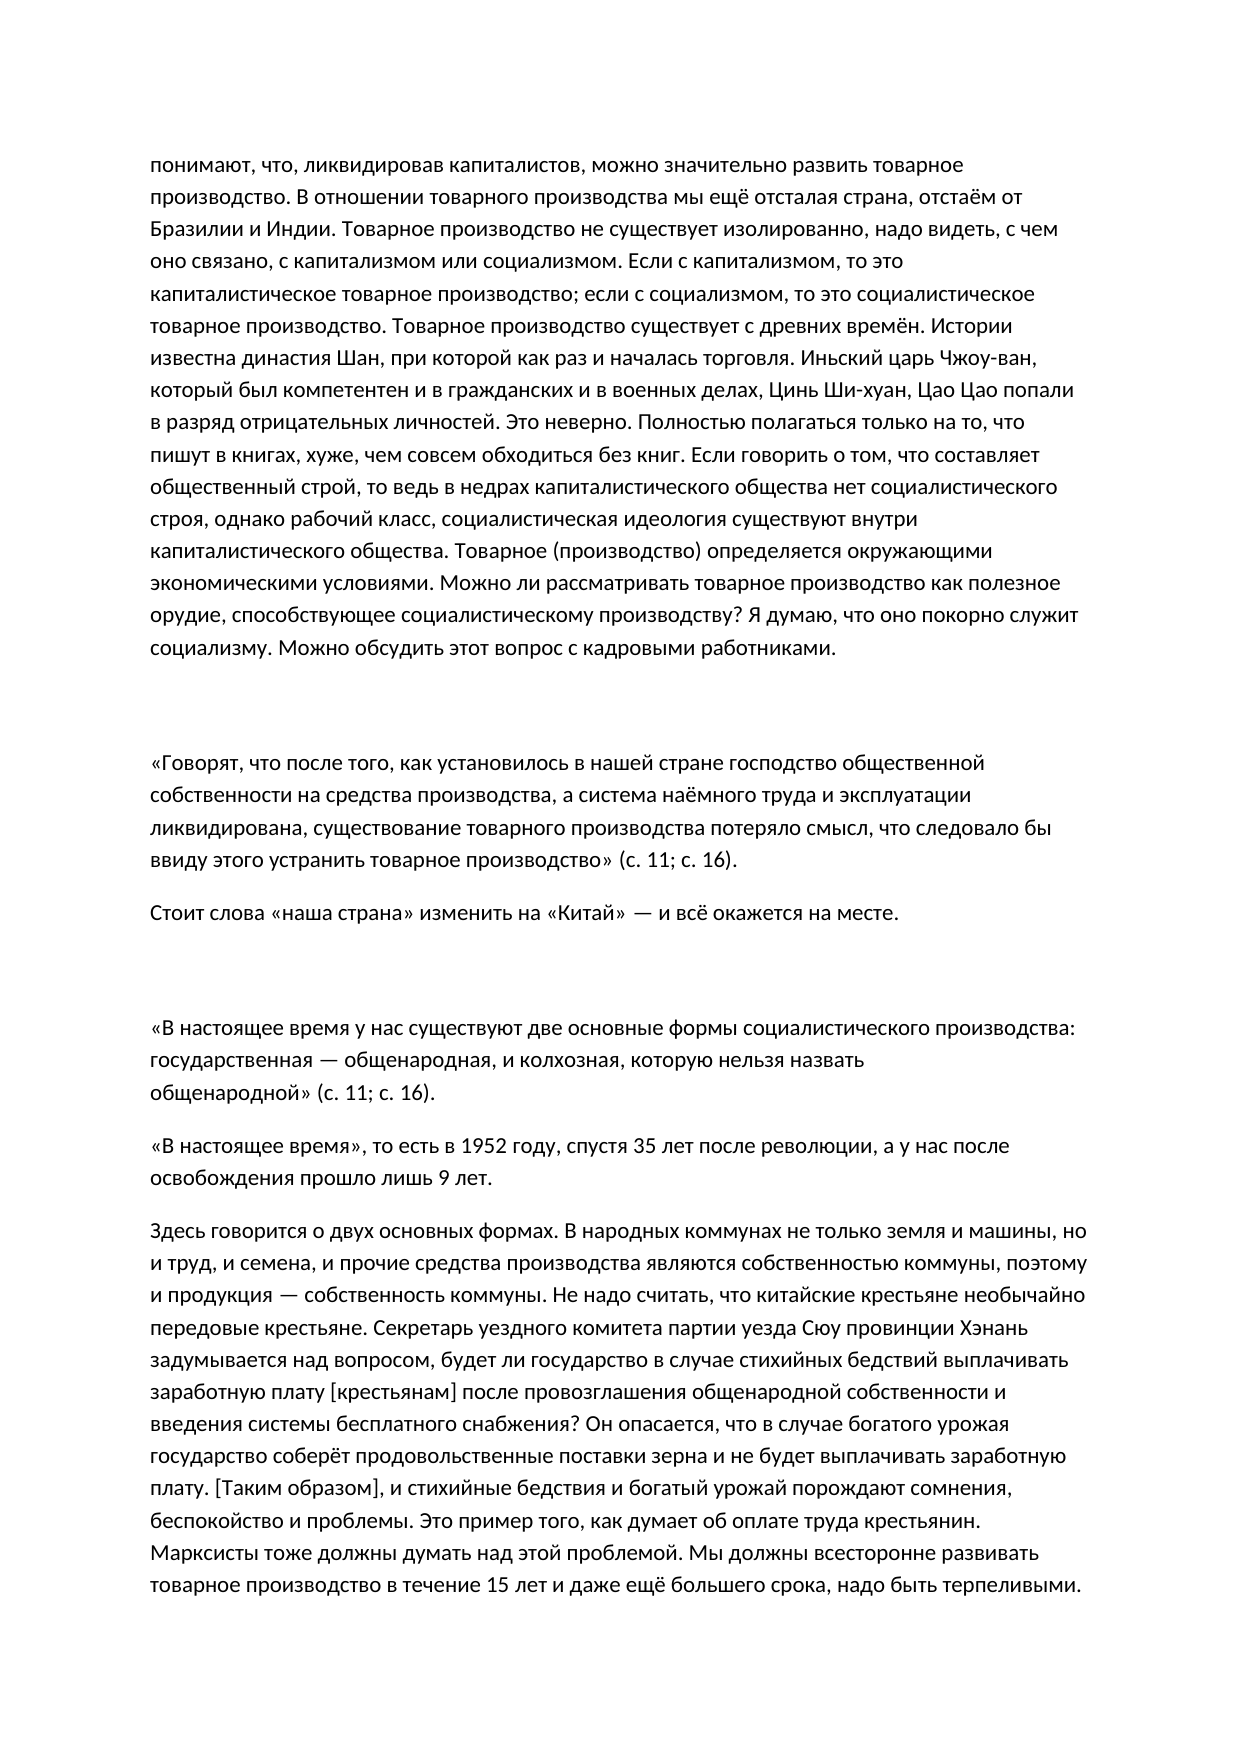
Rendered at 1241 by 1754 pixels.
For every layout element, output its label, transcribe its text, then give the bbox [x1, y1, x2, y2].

text понимают, что, ликвидировав капиталистов, можно значительно развить товарное производство. В отношении товарного производства мы ещё отсталая страна, отстаём от Бразилии и Индии. Товарное производство не существует изолированно, надо видеть, с чем оно связано, с капитализмом или социализмом. Если с капитализмом, то это капиталистическое товарное производство; если с социализмом, то это социалистическое товарное производство. Товарное производство существует с древних времён. Истории известна династия Шан, при которой как раз и началась торговля. Иньский царь Чжоу-ван, который был компетентен и в гражданских и в военных делах, Цинь Ши-хуан, Цао Цао попали в разряд отрицательных личностей. Это неверно. Полностью полагаться только на то, что пишут в книгах, хуже, чем совсем обходиться без книг. Если говорить о том, что составляет общественный строй, то ведь в недрах капиталистического общества нет социалистического строя, однако рабочий класс, социалистическая идеология существуют внутри капиталистического общества. Товарное (производство) определяется окружающими экономическими условиями. Можно ли рассматривать товарное производство как полезное орудие, способствующее социалистическому производству? Я думаю, что оно покорно служит социализму. Можно обсудить этот вопрос с кадровыми работниками. [150, 150, 1091, 661]
text Стоит слова «наша страна» изменить на «Китай» — и всё окажется на месте. [150, 898, 1091, 926]
text «В настоящее время», то есть в 1952 году, спустя 35 лет после революции, а у нас после освобождения прошло лишь 9 лет. [150, 1131, 1091, 1191]
text «В настоящее время у нас существуют две основные формы социалистического производства: государственная — общенародная, и колхозная, которую нельзя назвать общенародной» (с. 11; с. 16). [150, 1013, 1091, 1106]
text «Говорят, что после того, как установилось в нашей стране господство общественной собственности на средства производства, а система наёмного труда и эксплуатации ликвидирована, существование товарного производства потеряло смысл, что следовало бы ввиду этого устранить товарное производство» (с. 11; с. 16). [150, 748, 1091, 873]
text Здесь говорится о двух основных формах. В народных коммунах не только земля и машины, но и труд, и семена, и прочие средства производства являются собственностью коммуны, поэтому и продукция — собственность коммуны. Не надо считать, что китайские крестьяне необычайно передовые крестьяне. Секретарь уездного комитета партии уезда Сюу провинции Хэнань задумывается над вопросом, будет ли государство в случае стихийных бедствий выплачивать заработную плату [крестьянам] после провозглашения общенародной собственности и введения системы бесплатного снабжения? Он опасается, что в случае богатого урожая государство соберёт продовольственные поставки зерна и не будет выплачивать заработную плату. [Таким образом], и стихийные бедствия и богатый урожай порождают сомнения, беспокойство и проблемы. Это пример того, как думает об оплате труда крестьянин. Марксисты тоже должны думать над этой проблемой. Мы должны всесторонне развивать товарное производство в течение 15 лет и даже ещё большего срока, надо быть терпеливыми. [150, 1216, 1091, 1598]
